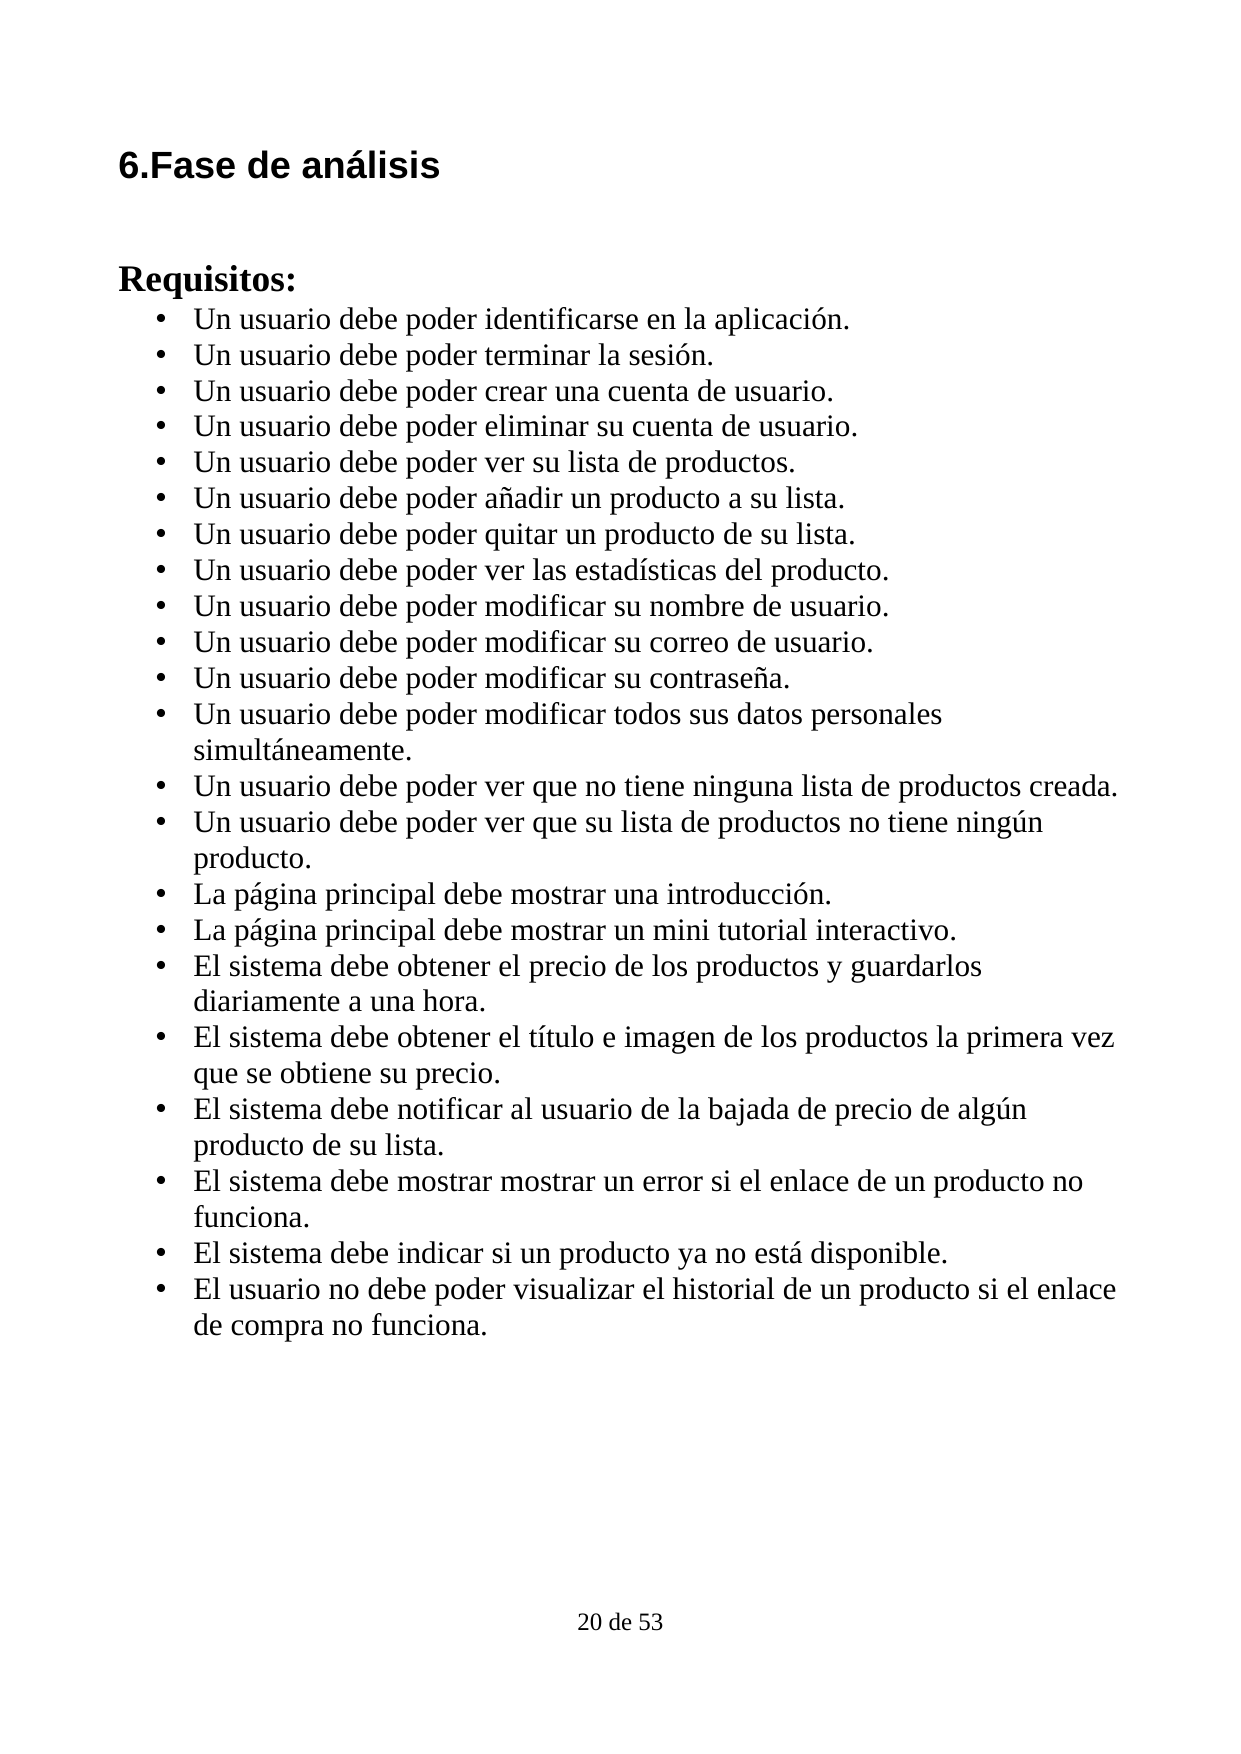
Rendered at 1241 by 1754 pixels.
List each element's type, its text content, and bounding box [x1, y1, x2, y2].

list Un usuario debe poder quitar un producto de su lista. [156, 516, 1122, 551]
list El sistema debe mostrar mostrar un error si el enlace de un producto no funciona. [156, 1162, 1122, 1234]
text Requisitos: [118, 257, 1122, 300]
list El sistema debe notificar al usuario de la bajada de precio de algún producto de su lista. [156, 1091, 1122, 1162]
list Un usuario debe poder crear una cuenta de usuario. [156, 372, 1122, 408]
list El sistema debe obtener el precio de los productos y guardarlos diariamente a una hora. [156, 947, 1122, 1019]
list La página principal debe mostrar un mini tutorial interactivo. [156, 911, 1122, 947]
list El sistema debe indicar si un producto ya no está disponible. [156, 1234, 1122, 1270]
list Un usuario debe poder modificar su correo de usuario. [156, 623, 1122, 659]
list El sistema debe obtener el título e imagen de los productos la primera vez que se obtiene su precio. [156, 1019, 1122, 1091]
list Un usuario debe poder ver que su lista de productos no tiene ningún producto. [156, 803, 1122, 875]
subtitle 6.Fase de análisis [118, 143, 1122, 187]
list La página principal debe mostrar una introducción. [156, 875, 1122, 911]
list Un usuario debe poder añadir un producto a su lista. [156, 479, 1122, 516]
list Un usuario debe poder identificarse en la aplicación. [156, 300, 1122, 336]
list Un usuario debe poder eliminar su cuenta de usuario. [156, 408, 1122, 444]
list Un usuario debe poder modificar todos sus datos personales simultáneamente. [156, 695, 1122, 767]
list Un usuario debe poder ver que no tiene ninguna lista de productos creada. [156, 767, 1122, 803]
list Un usuario debe poder ver su lista de productos. [156, 444, 1122, 479]
list El usuario no debe poder visualizar el historial de un producto si el enlace de compra no funciona. [156, 1270, 1122, 1342]
list Un usuario debe poder modificar su contraseña. [156, 659, 1122, 695]
list Un usuario debe poder ver las estadísticas del producto. [156, 551, 1122, 587]
list Un usuario debe poder terminar la sesión. [156, 336, 1122, 372]
list Un usuario debe poder modificar su nombre de usuario. [156, 587, 1122, 623]
